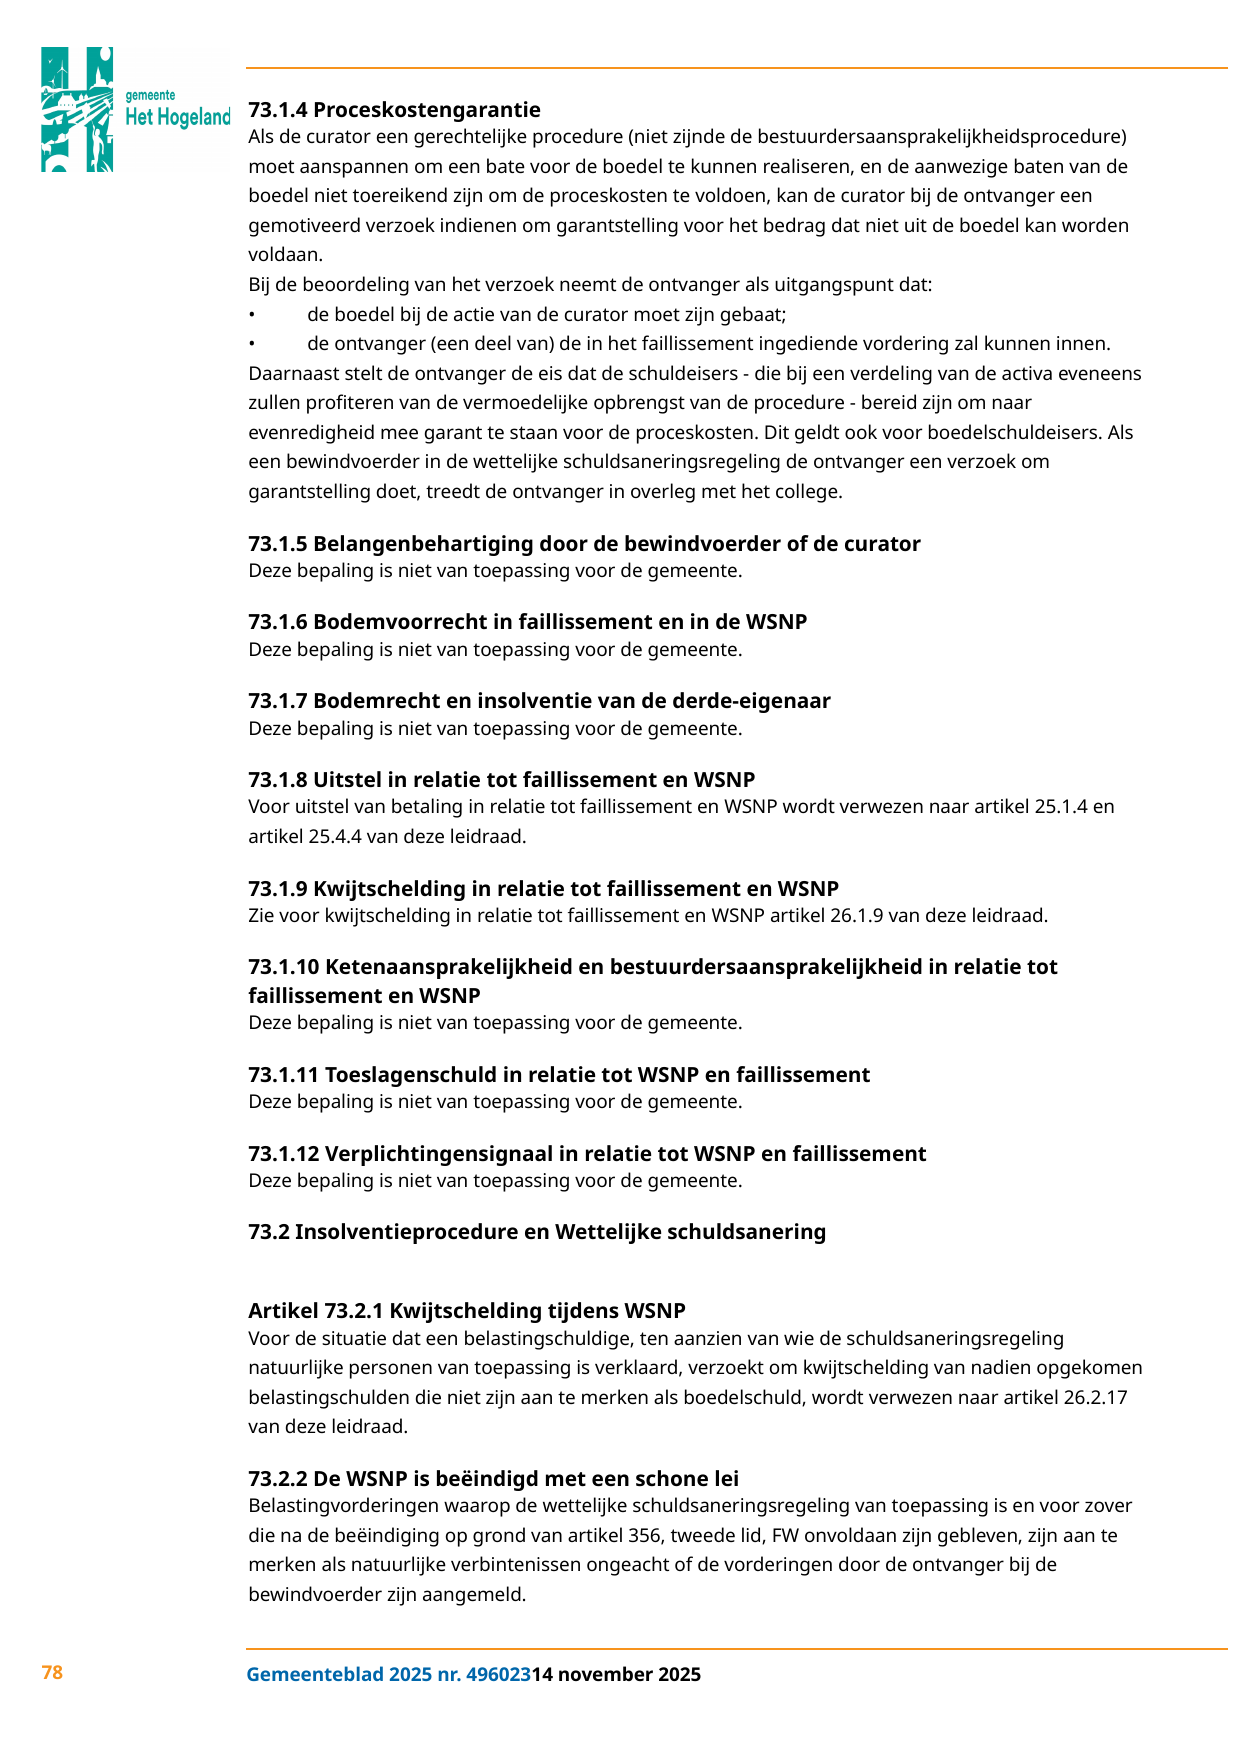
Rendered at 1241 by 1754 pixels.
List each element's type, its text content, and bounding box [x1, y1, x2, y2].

text 73.2 Insolventieprocedure en Wettelijke schuldsanering [248, 1217, 1152, 1246]
text 73.1.4 Proceskostengarantie [248, 95, 1152, 123]
text 73.1.9 Kwijtschelding in relatie tot faillissement en WSNP [248, 874, 1152, 902]
text Als de curator een gerechtelijke procedure (niet zijnde de bestuurdersaansprakelijkheidsprocedure) moet aanspannen om een bate voor de boedel te kunnen realiseren, en de aanwezige baten van de boedel niet toereikend zijn om de proceskosten te voldoen, kan de curator bij de ontvanger een gemotiveerd verzoek indienen om garantstelling voor het bedrag dat niet uit de boedel kan worden voldaan. [248, 123, 1152, 267]
text 73.1.5 Belangenbehartiging door de bewindvoerder of de curator [248, 529, 1152, 557]
picture [41, 47, 231, 172]
text Deze bepaling is niet van toepassing voor de gemeente. [248, 557, 1152, 583]
text Belastingvorderingen waarop de wettelijke schuldsaneringsregeling van toepassing is en voor zover die na de beëindiging op grond van artikel 356, tweede lid, FW onvoldaan zijn gebleven, zijn aan te merken als natuurlijke verbintenissen ongeacht of de vorderingen door de ontvanger bij de bewindvoerder zijn aangemeld. [248, 1492, 1152, 1607]
list de ontvanger (een deel van) de in het faillissement ingediende vordering zal kunnen innen. [248, 330, 1152, 356]
text Deze bepaling is niet van toepassing voor de gemeente. [248, 1088, 1152, 1114]
text Bij de beoordeling van het verzoek neemt de ontvanger als uitgangspunt dat: [248, 271, 1152, 297]
text Deze bepaling is niet van toepassing voor de gemeente. [248, 1009, 1152, 1035]
text Voor uitstel van betaling in relatie tot faillissement en WSNP wordt verwezen naar artikel 25.1.4 en artikel 25.4.4 van deze leidraad. [248, 794, 1152, 849]
list de boedel bij de actie van de curator moet zijn gebaat; [248, 301, 1152, 326]
text 73.1.11 Toeslagenschuld in relatie tot WSNP en faillissement [248, 1060, 1152, 1088]
text Zie voor kwijtschelding in relatie tot faillissement en WSNP artikel 26.1.9 van deze leidraad. [248, 902, 1152, 928]
text 73.1.10 Ketenaansprakelijkheid en bestuurdersaansprakelijkheid in relatie tot faillissement en WSNP [248, 952, 1152, 1009]
text 73.1.6 Bodemvoorrecht in faillissement en in de WSNP [248, 607, 1152, 636]
text Deze bepaling is niet van toepassing voor de gemeente. [248, 715, 1152, 741]
text Deze bepaling is niet van toepassing voor de gemeente. [248, 1167, 1152, 1193]
text Deze bepaling is niet van toepassing voor de gemeente. [248, 636, 1152, 662]
text 73.1.7 Bodemrecht en insolventie van de derde-eigenaar [248, 686, 1152, 715]
text 73.1.8 Uitstel in relatie tot faillissement en WSNP [248, 765, 1152, 794]
text 73.1.12 Verplichtingensignaal in relatie tot WSNP en faillissement [248, 1139, 1152, 1167]
text Artikel 73.2.1 Kwijtschelding tijdens WSNP [248, 1296, 1152, 1325]
text Voor de situatie dat een belastingschuldige, ten aanzien van wie de schuldsaneringsregeling natuurlijke personen van toepassing is verklaard, verzoekt om kwijtschelding van nadien opgekomen belastingschulden die niet zijn aan te merken als boedelschuld, wordt verwezen naar artikel 26.2.17 van deze leidraad. [248, 1325, 1152, 1439]
text Daarnaast stelt de ontvanger de eis dat de schuldeisers - die bij een verdeling van de activa eveneens zullen profiteren van de vermoedelijke opbrengst van de procedure - bereid zijn om naar evenredigheid mee garant te staan voor de proceskosten. Dit geldt ook voor boedelschuldeisers. Als een bewindvoerder in de wettelijke schuldsaneringsregeling de ontvanger een verzoek om garantstelling doet, treedt de ontvanger in overleg met het college. [248, 360, 1152, 504]
text 73.2.2 De WSNP is beëindigd met een schone lei [248, 1464, 1152, 1492]
